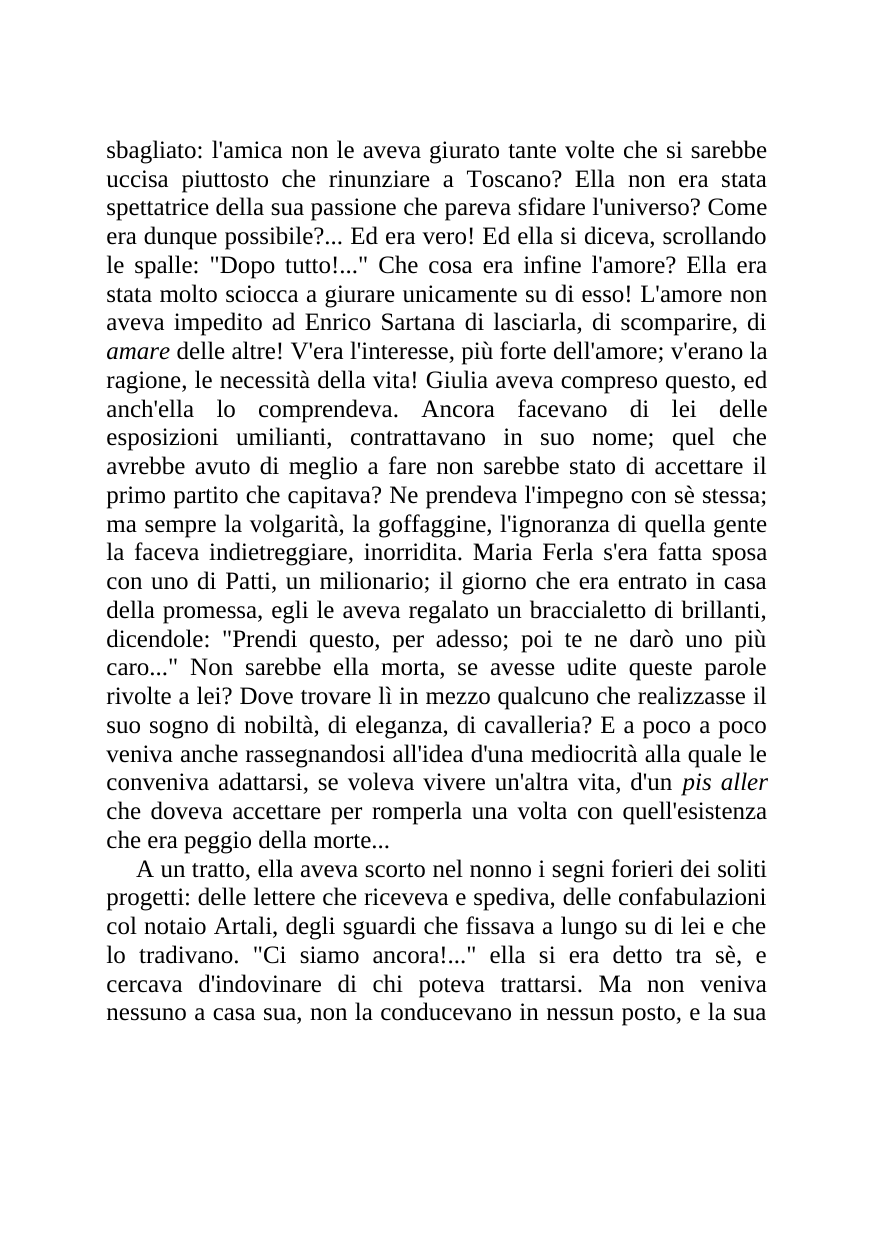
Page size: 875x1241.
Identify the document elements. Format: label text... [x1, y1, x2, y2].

text A un tratto, ella aveva scorto nel nonno i segni forieri dei soliti progetti: delle lettere che riceveva e spediva, delle confabulazioni col notaio Artali, degli sguardi che fissava a lungo su di lei e che lo tradivano. "Ci siamo ancora!..." ella si era detto tra sè, e cercava d'indovinare di chi poteva trattarsi. Ma non veniva nessuno a casa sua, non la conducevano in nessun posto, e la sua [106, 854, 768, 1026]
text sbagliato: l'amica non le aveva giurato tante volte che si sarebbe uccisa piuttosto che rinunziare a Toscano? Ella non era stata spettatrice della sua passione che pareva sfidare l'universo? Come era dunque possibile?... Ed era vero! Ed ella si diceva, scrollando le spalle: "Dopo tutto!..." Che cosa era infine l'amore? Ella era stata molto sciocca a giurare unicamente su di esso! L'amore non aveva impedito ad Enrico Sartana di lasciarla, di scomparire, di amare delle altre! V'era l'interesse, più forte dell'amore; v'erano la ragione, le necessità della vita! Giulia aveva compreso questo, ed anch'ella lo comprendeva. Ancora facevano di lei delle esposizioni umilianti, contrattavano in suo nome; quel che avrebbe avuto di meglio a fare non sarebbe stato di accettare il primo partito che capitava? Ne prendeva l'impegno con sè stessa; ma sempre la volgarità, la goffaggine, l'ignoranza di quella gente la faceva indietreggiare, inorridita. Maria Ferla s'era fatta sposa con uno di Patti, un milionario; il giorno che era entrato in casa della promessa, egli le aveva regalato un braccialetto di brillanti, dicendole: "Prendi questo, per adesso; poi te ne darò uno più caro..." Non sarebbe ella morta, se avesse udite queste parole rivolte a lei? Dove trovare lì in mezzo qualcuno che realizzasse il suo sogno di nobiltà, di eleganza, di cavalleria? E a poco a poco veniva anche rassegnandosi all'idea d'una mediocrità alla quale le conveniva adattarsi, se voleva vivere un'altra vita, d'un pis aller che doveva accettare per romperla una volta con quell'esistenza che era peggio della morte... [106, 135, 768, 854]
